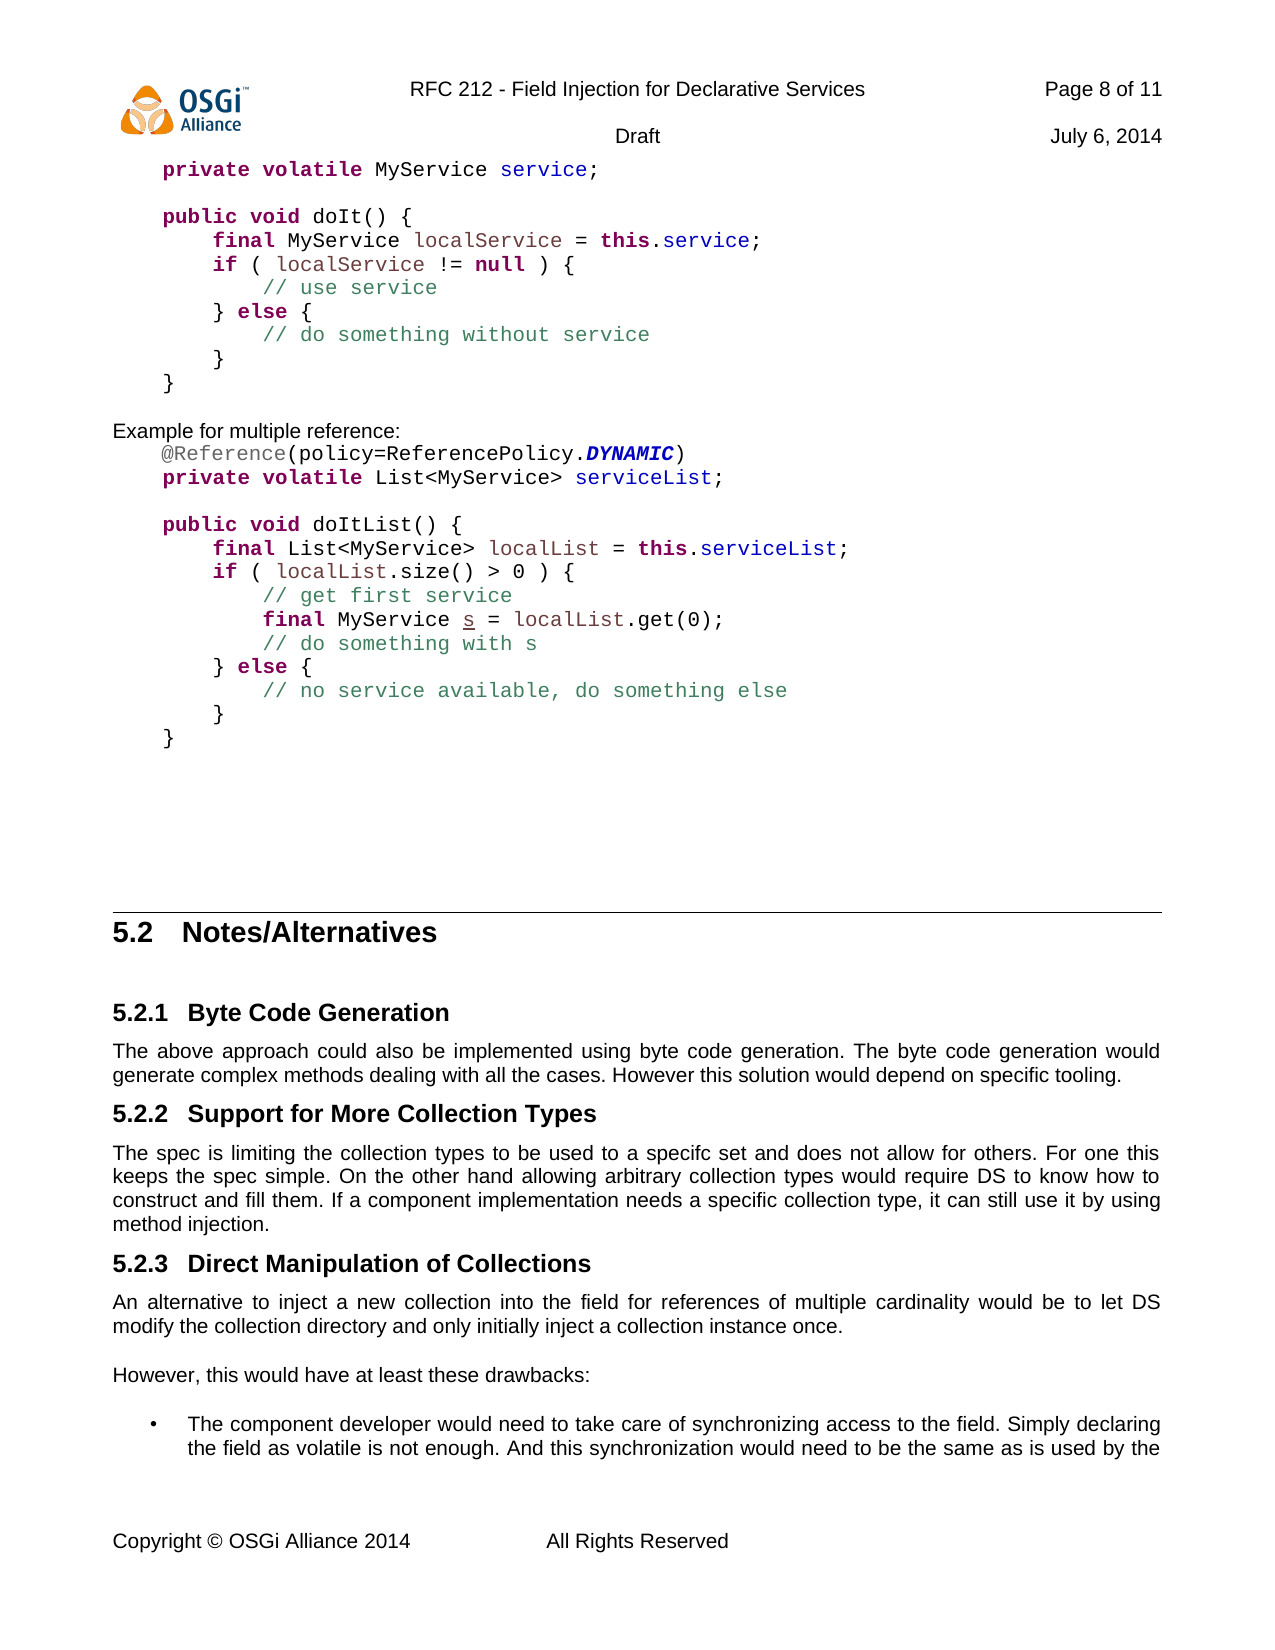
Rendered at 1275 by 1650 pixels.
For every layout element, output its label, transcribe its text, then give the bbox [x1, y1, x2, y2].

subtitle Direct Manipulation of Collections [112, 1249, 1162, 1277]
text } else { [112, 656, 1162, 680]
subtitle Byte Code Generation [112, 997, 1162, 1026]
text // get first service [112, 585, 1162, 609]
text @Reference(policy=ReferencePolicy.DYNAMIC) [112, 443, 1162, 467]
text public void doItList() { [112, 514, 1162, 538]
text Example for multiple reference: [112, 419, 1162, 443]
text // do something with s [112, 632, 1162, 656]
subtitle Notes/Alternatives [112, 913, 1162, 948]
text private volatile MyService service; [112, 159, 1162, 183]
text final MyService localService = this.service; [112, 230, 1162, 253]
text final List<MyService> localList = this.serviceList; [112, 538, 1162, 562]
text private volatile List<MyService> serviceList; [112, 467, 1162, 491]
subtitle Support for More Collection Types [112, 1099, 1162, 1128]
text However, this would have at least these drawbacks: [112, 1363, 1162, 1387]
text // use service [112, 277, 1162, 301]
list The component developer would need to take care of synchronizing access to the field. Simply declaring the field as volatile is not enough. And this synchronization would need to be the same as is used by the [150, 1412, 1162, 1460]
text } [112, 372, 1162, 395]
text An alternative to inject a new collection into the field for references of multiple cardinality would be to let DS modify the collection directory and only initially inject a collection instance once. [112, 1290, 1162, 1338]
text } else { [112, 301, 1162, 324]
text } [112, 703, 1162, 727]
text } [112, 348, 1162, 372]
text // do something without service [112, 324, 1162, 348]
picture [113, 78, 257, 142]
text if ( localService != null ) { [112, 253, 1162, 277]
text The above approach could also be implemented using byte code generation. The byte code generation would generate complex methods dealing with all the cases. However this solution would depend on specific tooling. [112, 1039, 1162, 1087]
text if ( localList.size() > 0 ) { [112, 562, 1162, 585]
text // no service available, do something else [112, 680, 1162, 703]
text final MyService s = localList.get(0); [112, 609, 1162, 632]
text public void doIt() { [112, 206, 1162, 230]
text } [112, 727, 1162, 751]
text The spec is limiting the collection types to be used to a specifc set and does not allow for others. For one this keeps the spec simple. On the other hand allowing arbitrary collection types would require DS to know how to construct and fill them. If a component implementation needs a specific collection type, it can still use it by using method injection. [112, 1140, 1162, 1236]
